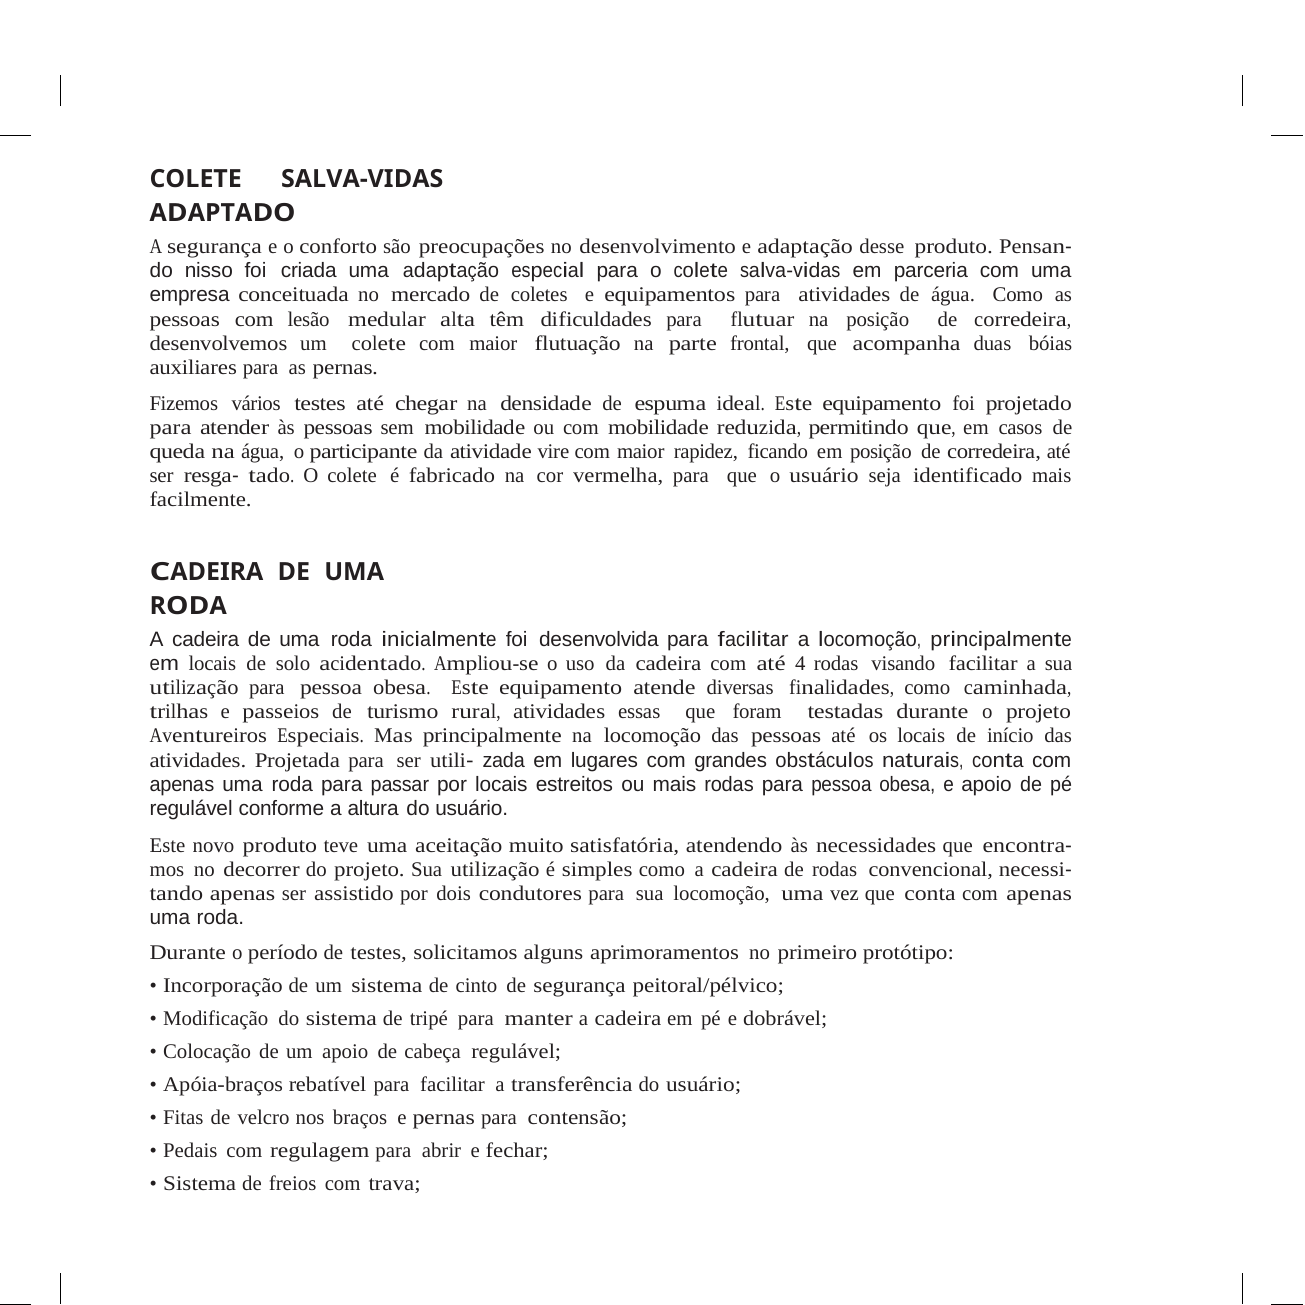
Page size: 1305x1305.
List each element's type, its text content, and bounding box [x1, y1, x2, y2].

text • Sistema de freios com trava; [149, 1171, 427, 1195]
text A segurança e o conforto são preocupações no desenvolvimento e adaptação desse produto. Pensan- do nisso foi criada uma adaptação especial para o colete salva-vidas em parceria com uma empresa conceituada no mercado de coletes e equipamentos para atividades de água. Como as pessoas com lesão medular alta têm dificuldades para flutuar na posição de corredeira, desenvolvemos um colete com maior flutuação na parte frontal, que acompanha duas bóias auxiliares para as pernas. [149, 234, 1072, 379]
text • Modificação do sistema de tripé para manter a cadeira em pé e dobrável; [149, 1006, 833, 1030]
text • Apóia-braços rebatível para facilitar a transferência do usuário; [149, 1072, 747, 1096]
text • Incorporação de um sistema de cinto de segurança peitoral/pélvico; [149, 973, 787, 997]
text • Pedais com regulagem para abrir e fechar; [149, 1138, 555, 1162]
text A cadeira de uma roda inicialmente foi desenvolvida para facilitar a locomoção, principalmente em locais de solo acidentado. Ampliou-se o uso da cadeira com até 4 rodas visando facilitar a sua utilização para pessoa obesa. Este equipamento atende diversas finalidades, como caminhada, trilhas e passeios de turismo rural, atividades essas que foram testadas durante o projeto Aventureiros Especiais. Mas principalmente na locomoção das pessoas até os locais de início das atividades. Projetada para ser utili- zada em lugares com grandes obstáculos naturais, conta com apenas uma roda para passar por locais estreitos ou mais rodas para pessoa obesa, e apoio de pé regulável conforme a altura do usuário. [149, 627, 1072, 819]
text Durante o período de testes, solicitamos alguns aprimoramentos no primeiro protótipo: [149, 940, 959, 964]
text CADEIRA DE UMA RODA [149, 554, 384, 622]
text • Fitas de velcro nos braços e pernas para contensão; [149, 1105, 634, 1129]
text Fizemos vários testes até chegar na densidade de espuma ideal. Este equipamento foi projetado para atender às pessoas sem mobilidade ou com mobilidade reduzida, permitindo que, em casos de queda na água, o participante da atividade vire com maior rapidez, ficando em posição de corredeira, até ser resga- tado. O colete é fabricado na cor vermelha, para que o usuário seja identificado mais facilmente. [149, 391, 1072, 511]
text COLETE SALVA-VIDAS ADAPTADO [149, 161, 443, 229]
text • Colocação de um apoio de cabeça regulável; [149, 1039, 569, 1063]
text Este novo produto teve uma aceitação muito satisfatória, atendendo às necessidades que encontra- mos no decorrer do projeto. Sua utilização é simples como a cadeira de rodas convencional, necessi- tando apenas ser assistido por dois condutores para sua locomoção, uma vez que conta com apenas uma roda. [149, 832, 1072, 929]
